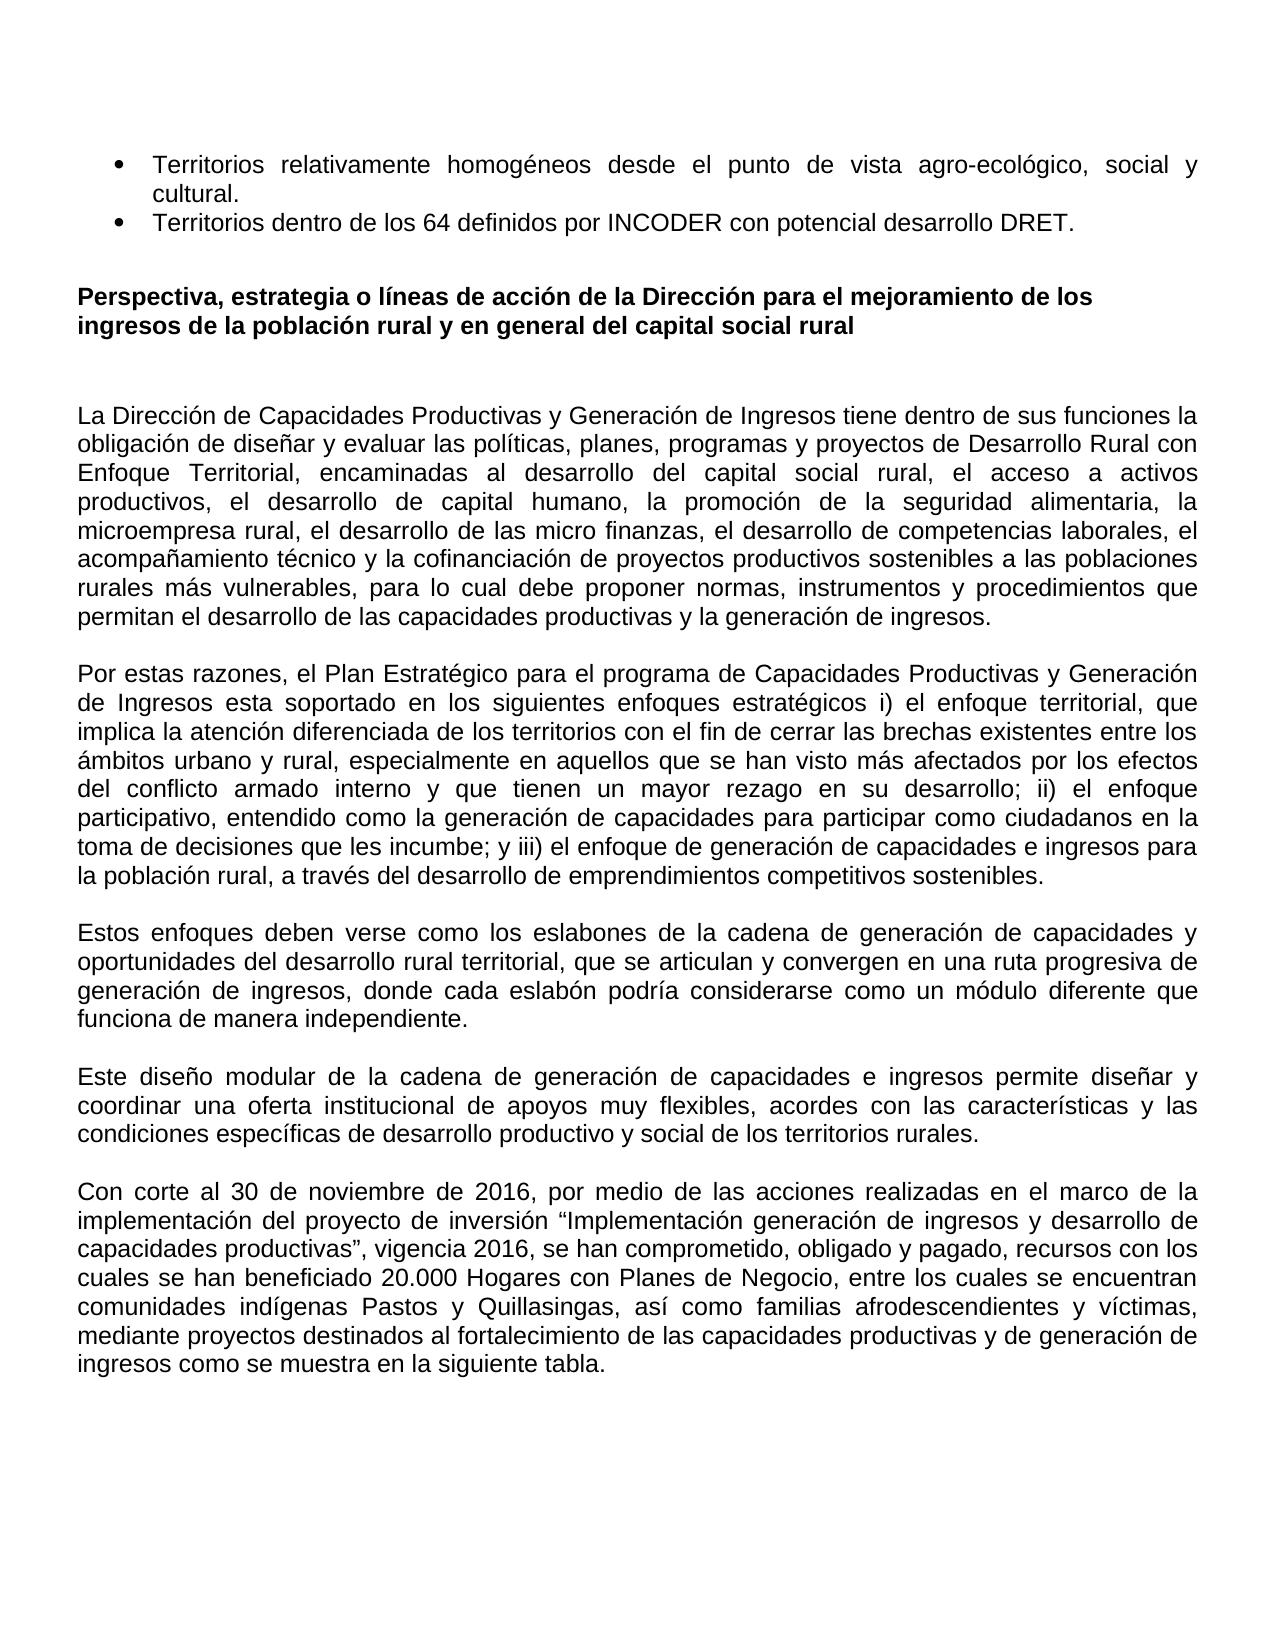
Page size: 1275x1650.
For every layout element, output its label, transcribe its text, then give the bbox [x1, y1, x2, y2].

text Con corte al 30 de noviembre de 2016, por medio de las acciones realizadas en el marco de la implementación del proyecto de inversión “Implementación generación de ingresos y desarrollo de capacidades productivas”, vigencia 2016, se han comprometido, obligado y pagado, recursos con los cuales se han beneficiado 20.000 Hogares con Planes de Negocio, entre los cuales se encuentran comunidades indígenas Pastos y Quillasingas, así como familias afrodescendientes y víctimas, mediante proyectos destinados al fortalecimiento de las capacidades productivas y de generación de ingresos como se muestra en la siguiente tabla. [77, 1177, 1200, 1378]
list Territorios dentro de los 64 definidos por INCODER con potencial desarrollo DRET. [114, 208, 1200, 236]
text Este diseño modular de la cadena de generación de capacidades e ingresos permite diseñar y coordinar una oferta institucional de apoyos muy flexibles, acordes con las características y las condiciones específicas de desarrollo productivo y social de los territorios rurales. [77, 1062, 1200, 1148]
text Estos enfoques deben verse como los eslabones de la cadena de generación de capacidades y oportunidades del desarrollo rural territorial, que se articulan y convergen en una ruta progresiva de generación de ingresos, donde cada eslabón podría considerarse como un módulo diferente que funciona de manera independiente. [77, 918, 1200, 1033]
subtitle Perspectiva, estrategia o líneas de acción de la Dirección para el mejoramiento de los ingresos de la población rural y en general del capital social rural [77, 282, 1200, 339]
text La Dirección de Capacidades Productivas y Generación de Ingresos tiene dentro de sus funciones la obligación de diseñar y evaluar las políticas, planes, programas y proyectos de Desarrollo Rural con Enfoque Territorial, encaminadas al desarrollo del capital social rural, el acceso a activos productivos, el desarrollo de capital humano, la promoción de la seguridad alimentaria, la microempresa rural, el desarrollo de las micro finanzas, el desarrollo de competencias laborales, el acompañamiento técnico y la cofinanciación de proyectos productivos sostenibles a las poblaciones rurales más vulnerables, para lo cual debe proponer normas, instrumentos y procedimientos que permitan el desarrollo de las capacidades productivas y la generación de ingresos. [77, 401, 1200, 631]
list Territorios relativamente homogéneos desde el punto de vista agro-ecológico, social y cultural. [114, 150, 1200, 208]
text Por estas razones, el Plan Estratégico para el programa de Capacidades Productivas y Generación de Ingresos esta soportado en los siguientes enfoques estratégicos i) el enfoque territorial, que implica la atención diferenciada de los territorios con el fin de cerrar las brechas existentes entre los ámbitos urbano y rural, especialmente en aquellos que se han visto más afectados por los efectos del conflicto armado interno y que tienen un mayor rezago en su desarrollo; ii) el enfoque participativo, entendido como la generación de capacidades para participar como ciudadanos en la toma de decisiones que les incumbe; y iii) el enfoque de generación de capacidades e ingresos para la población rural, a través del desarrollo de emprendimientos competitivos sostenibles. [77, 659, 1200, 889]
